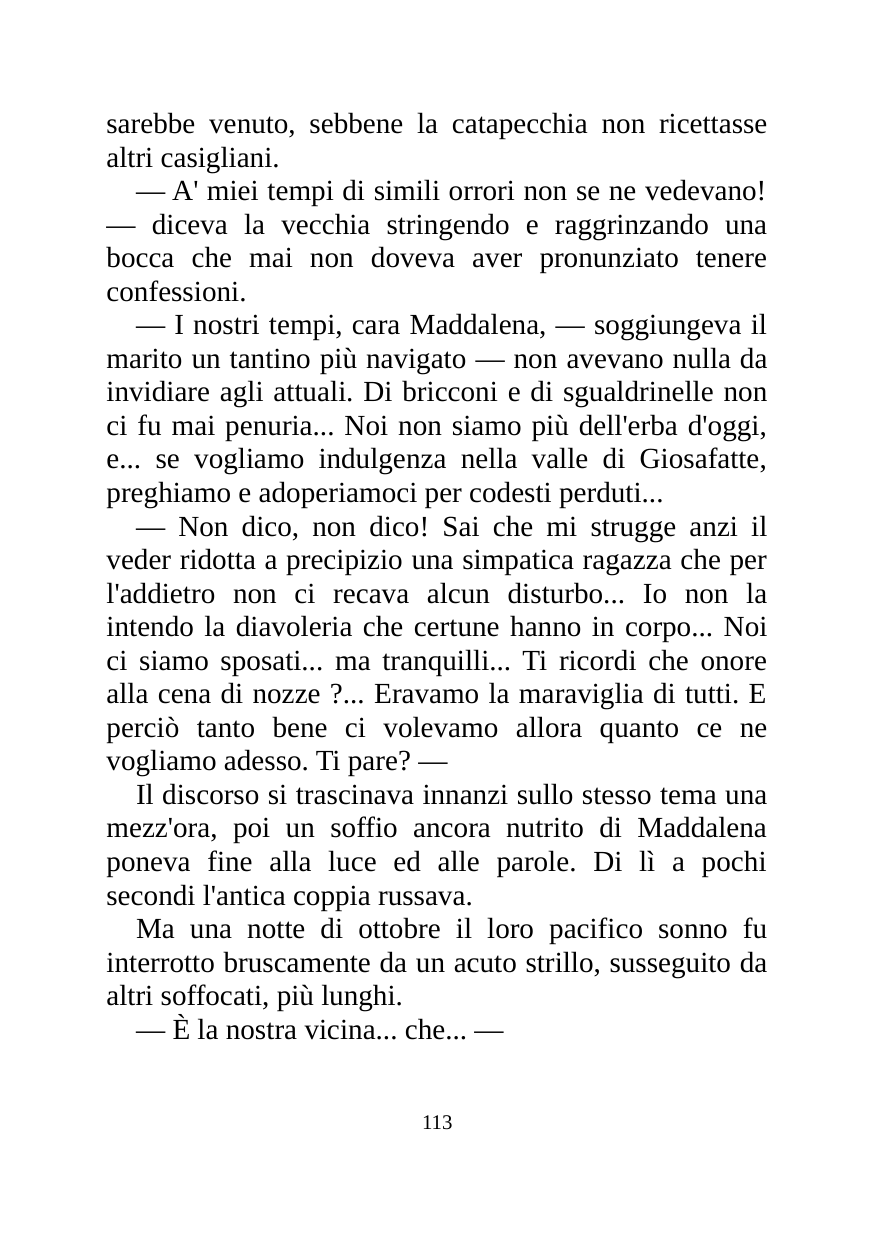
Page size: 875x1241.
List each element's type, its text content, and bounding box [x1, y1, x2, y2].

text — È la nostra vicina... che... — [106, 1012, 768, 1045]
text — I nostri tempi, cara Maddalena, — soggiungeva il marito un tantino più navigato — non avevano nulla da invidiare agli attuali. Di bricconi e di sgualdrinelle non ci fu mai penuria... Noi non siamo più dell'erba d'oggi, e... se vogliamo indulgenza nella valle di Giosafatte, preghiamo e adoperiamoci per codesti perduti... [106, 307, 768, 509]
text — Non dico, non dico! Sai che mi strugge anzi il veder ridotta a precipizio una simpatica ragazza che per l'addietro non ci recava alcun disturbo... Io non la intendo la diavoleria che certune hanno in corpo... Noi ci siamo sposati... ma tranquilli... Ti ricordi che onore alla cena di nozze ?... Eravamo la maraviglia di tutti. E perciò tanto bene ci volevamo allora quanto ce ne vogliamo adesso. Ti pare? — [106, 509, 768, 777]
text Il discorso si trascinava innanzi sullo stesso tema una mezz'ora, poi un soffio ancora nutrito di Maddalena poneva fine alla luce ed alle parole. Di lì a pochi secondi l'antica coppia russava. [106, 777, 768, 911]
text Ma una notte di ottobre il loro pacifico sonno fu interrotto bruscamente da un acuto strillo, susseguito da altri soffocati, più lunghi. [106, 911, 768, 1012]
text sarebbe venuto, sebbene la catapecchia non ricettasse altri casigliani. [106, 106, 768, 173]
text — A' miei tempi di simili orrori non se ne vedevano! — diceva la vecchia stringendo e raggrinzando una bocca che mai non doveva aver pronunziato tenere confessioni. [106, 173, 768, 307]
